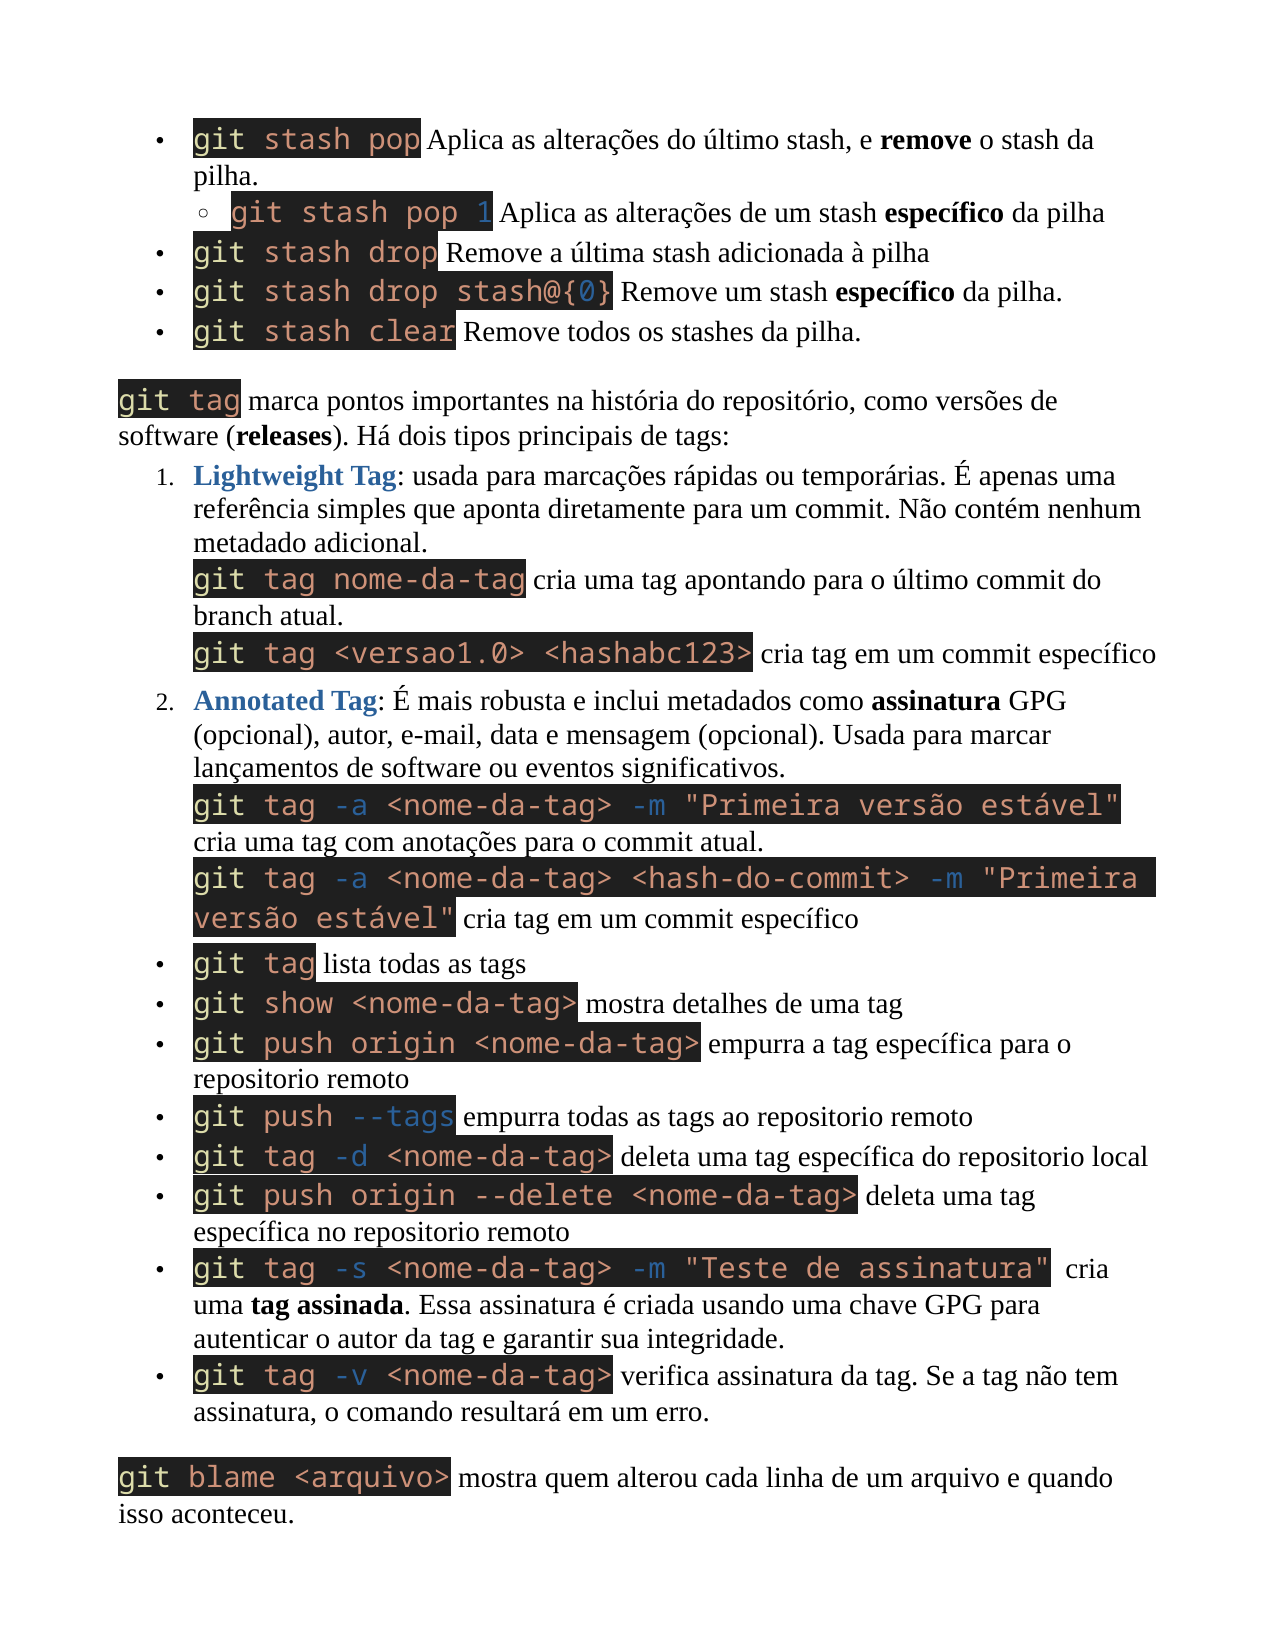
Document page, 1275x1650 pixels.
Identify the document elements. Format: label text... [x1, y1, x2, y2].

text git tag marca pontos importantes na história do repositório, como versões de software (releases). Há dois tipos principais de tags: [118, 379, 1157, 452]
list git tag -v <nome-da-tag> verifica assinatura da tag. Se a tag não tem assinatura, o comando resultará em um erro. [156, 1354, 1157, 1428]
list git show <nome-da-tag> mostra detalhes de uma tag [156, 982, 1157, 1022]
list git stash drop stash@{0} Remove um stash específico da pilha. [156, 271, 1157, 310]
list git push origin --delete <nome-da-tag> deleta uma tag específica no repositorio remoto [156, 1174, 1157, 1248]
list git tag -d <nome-da-tag> deleta uma tag específica do repositorio local [156, 1135, 1157, 1174]
text git blame <arquivo> mostra quem alterou cada linha de um arquivo e quando isso aconteceu. [118, 1457, 1157, 1530]
list git stash clear Remove todos os stashes da pilha. [156, 310, 1157, 350]
list git tag lista todas as tags [156, 943, 1157, 982]
list Annotated Tag: É mais robusta e inclui metadados como assinatura GPG (opcional), autor, e-mail, data e mensagem (opcional). Usada para marcar lançamentos de software ou eventos significativos. git tag -a <nome-da-tag> -m "Primeira versão estável" cria uma tag com anotações para o commit atual. git tag -a <nome-da-tag> <hash-do-commit> -m "Primeira versão estável" cria tag em um commit específico [156, 683, 1157, 937]
list Lightweight Tag: usada para marcações rápidas ou temporárias. É apenas uma referência simples que aponta diretamente para um commit. Não contém nenhum metadado adicional. git tag nome-da-tag cria uma tag apontando para o último commit do branch atual. git tag <versao1.0> <hashabc123> cria tag em um commit específico [156, 458, 1157, 672]
list git stash drop Remove a última stash adicionada à pilha [156, 231, 1157, 271]
list git stash pop Aplica as alterações do último stash, e remove o stash da pilha. [156, 118, 1157, 191]
list git tag -s <nome-da-tag> -m "Teste de assinatura" cria uma tag assinada. Essa assinatura é criada usando uma chave GPG para autenticar o autor da tag e garantir sua integridade. [156, 1248, 1157, 1354]
list git stash pop 1 Aplica as alterações de um stash específico da pilha [193, 191, 1157, 231]
list git push --tags empurra todas as tags ao repositorio remoto [156, 1095, 1157, 1135]
list git push origin <nome-da-tag> empurra a tag específica para o repositorio remoto [156, 1022, 1157, 1095]
